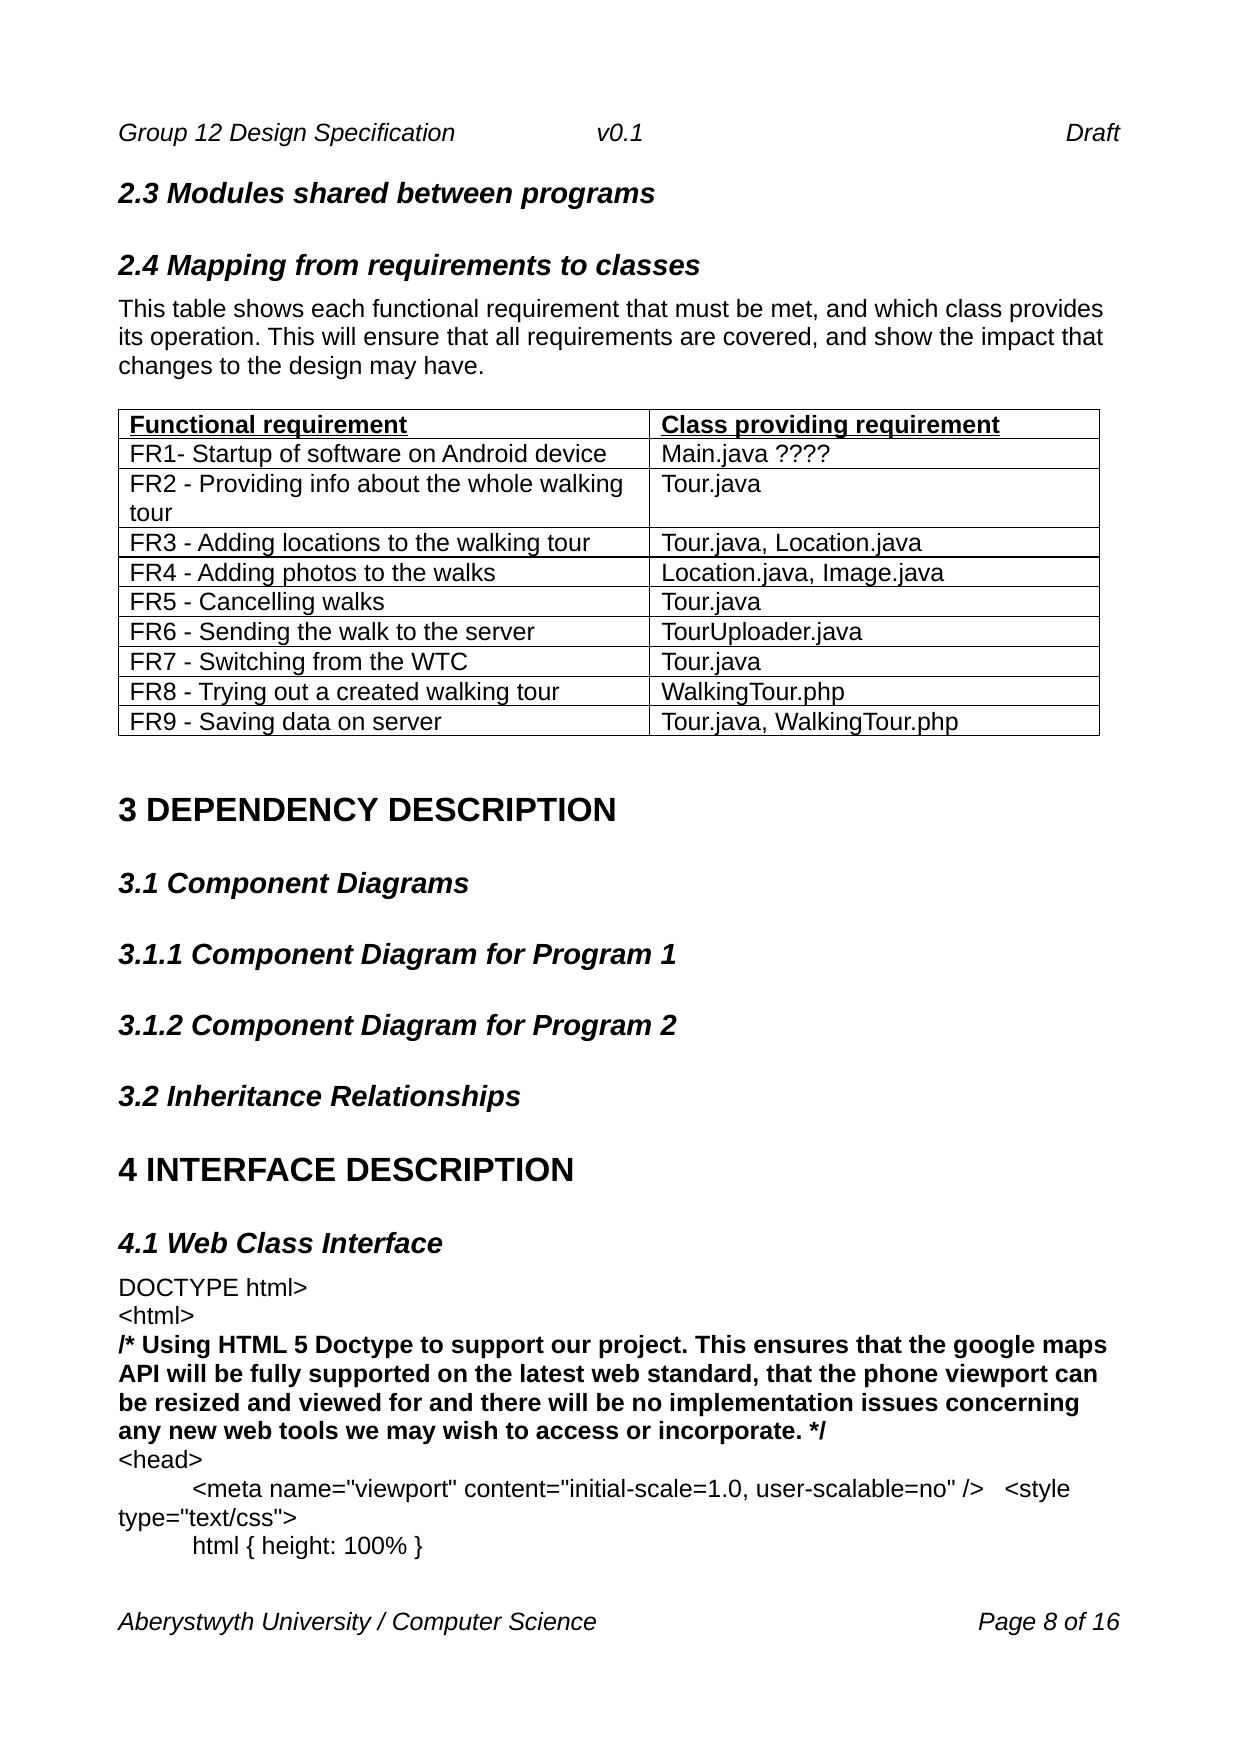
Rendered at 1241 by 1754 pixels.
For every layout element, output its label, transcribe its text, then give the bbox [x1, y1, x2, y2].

table_cell FR7 - Switching from the WTC [119, 647, 649, 676]
table_cell FR4 - Adding photos to the walks [119, 558, 649, 586]
table_cell FR8 - Trying out a created walking tour [119, 677, 649, 705]
table_cell FR9 - Saving data on server [119, 706, 649, 735]
table_cell Tour.java, Location.java [650, 528, 1099, 556]
table_cell Main.java ???? [650, 439, 1099, 468]
table_cell WalkingTour.php [650, 677, 1099, 705]
table_cell Tour.java [650, 647, 1099, 676]
subtitle 3.2 Inheritance Relationships [118, 1079, 1122, 1113]
subtitle 3.1 Component Diagrams [118, 866, 1122, 900]
table_cell Location.java, Image.java [650, 558, 1099, 586]
table_cell FR1- Startup of software on Android device [119, 439, 649, 468]
subtitle 4.1 Web Class Interface [118, 1226, 1122, 1260]
table_cell TourUploader.java [650, 617, 1099, 646]
table_cell FR6 - Sending the walk to the server [119, 617, 649, 646]
table_cell Tour.java [650, 469, 1099, 527]
subtitle 3.1.2 Component Diagram for Program 2 [118, 1008, 1122, 1042]
table_cell Tour.java [650, 587, 1099, 616]
table_cell FR3 - Adding locations to the walking tour [119, 528, 649, 556]
table_header Class providing requirement [650, 410, 1099, 438]
subtitle 2.3 Modules shared between programs [118, 176, 1122, 210]
text This table shows each functional requirement that must be met, and which class provides its operation. This will ensure that all requirements are covered, and show the impact that changes to the design may have. [118, 293, 1122, 380]
subtitle 2.4 Mapping from requirements to classes [118, 247, 1122, 281]
subtitle 3.1.1 Component Diagram for Program 1 [118, 937, 1122, 971]
table_header Functional requirement [119, 410, 649, 438]
table_cell Tour.java, WalkingTour.php [650, 706, 1099, 735]
text DOCTYPE html> <html> /* Using HTML 5 Doctype to support our project. This ensures that the google maps API will be fully supported on the latest web standard, that the phone viewport can be resized and viewed for and there will be no implementation issues concerning any new web tools we may wish to access or incorporate. */ <head> <meta name="viewport" content="initial-scale=1.0, user-scalable=no" /> <style type="text/css"> html { height: 100% } [118, 1272, 1122, 1560]
table_cell FR5 - Cancelling walks [119, 587, 649, 616]
subtitle 4 INTERFACE DESCRIPTION [118, 1150, 1122, 1189]
subtitle 3 DEPENDENCY DESCRIPTION [118, 790, 1122, 829]
table_cell FR2 - Providing info about the whole walking tour [119, 469, 649, 527]
